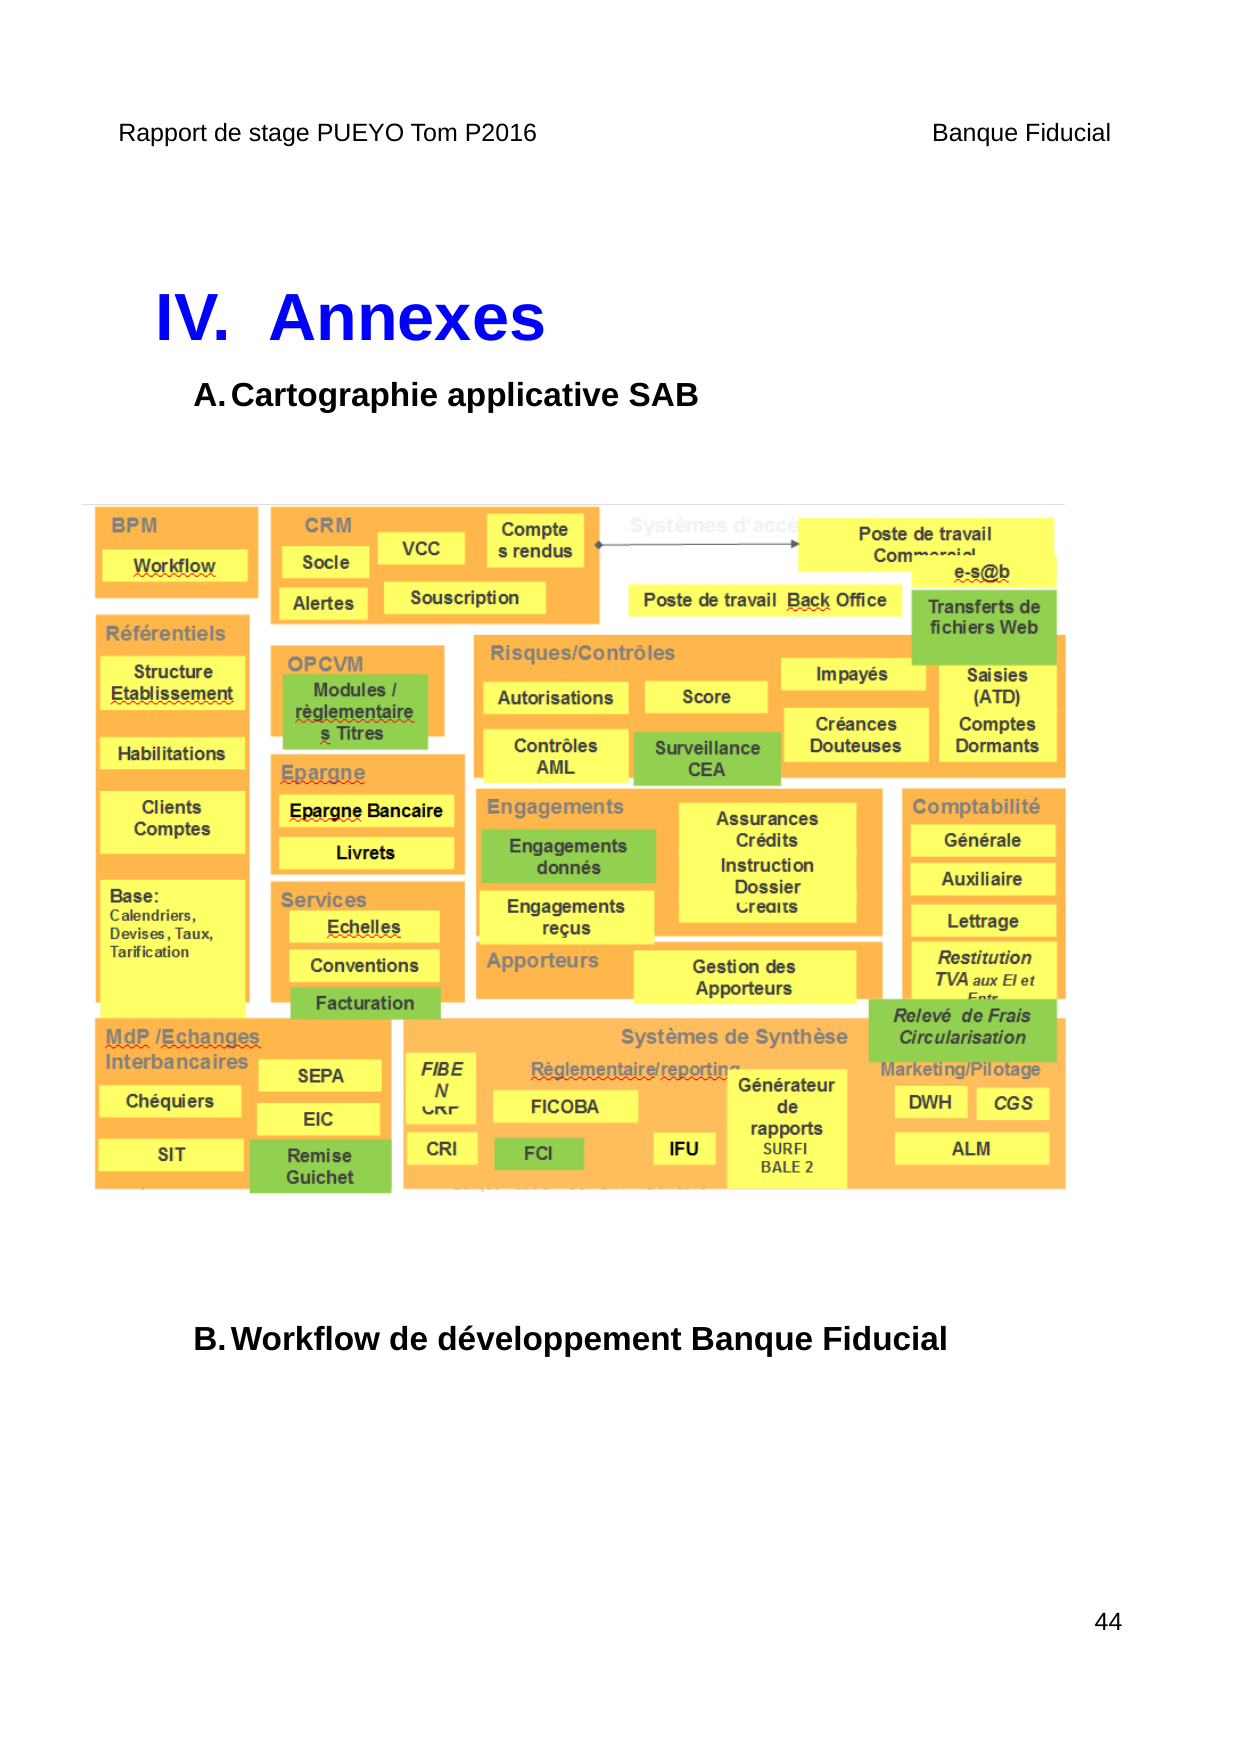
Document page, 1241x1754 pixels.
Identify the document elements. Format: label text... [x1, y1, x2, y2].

subtitle Cartographie applicative SAB [193, 376, 1122, 414]
picture [79, 504, 1084, 1201]
subtitle Workflow de développement Banque Fiducial [193, 1319, 1122, 1357]
subtitle Annexes [156, 278, 1122, 355]
